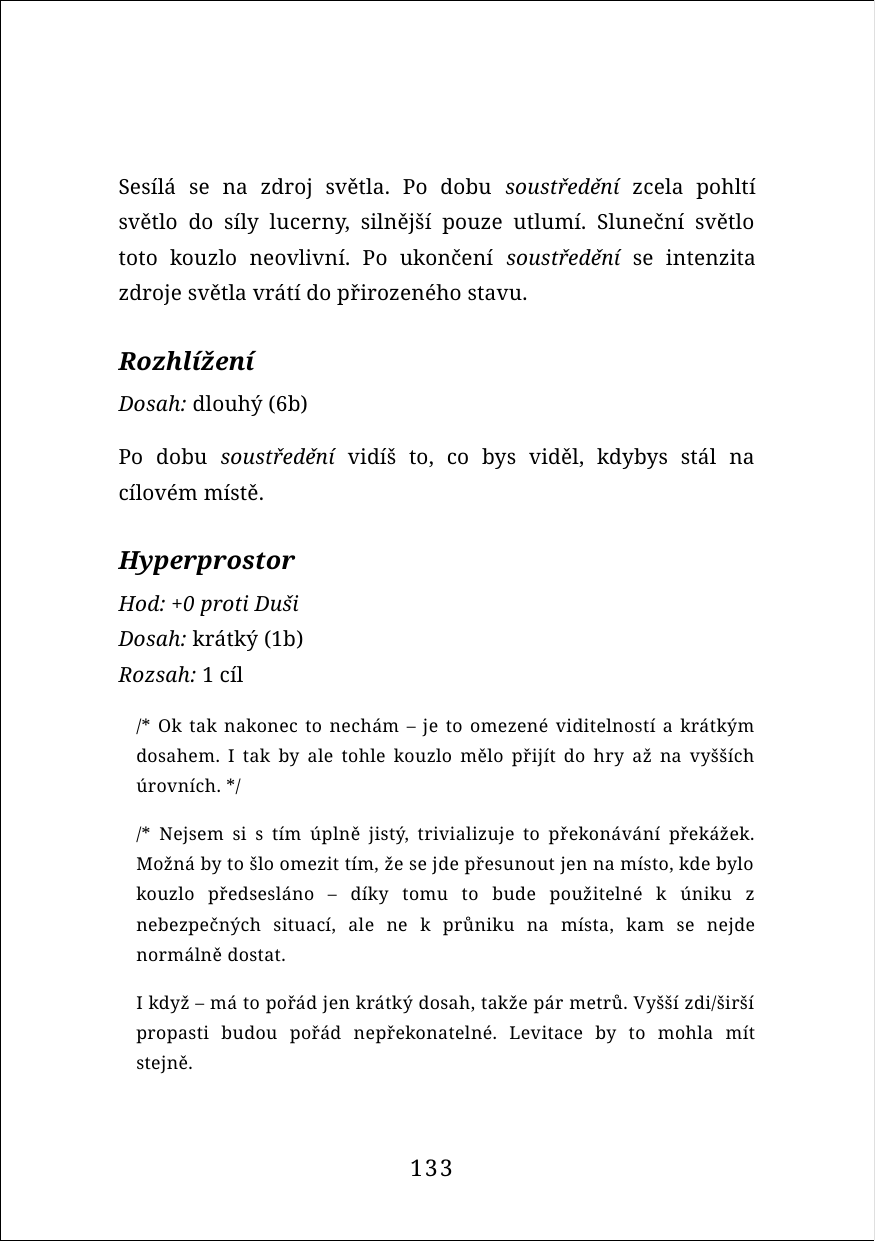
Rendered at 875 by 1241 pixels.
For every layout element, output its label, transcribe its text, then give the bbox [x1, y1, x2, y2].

text /* Ok tak nakonec to nechám – je to omezené viditelností a krátkým dosahem. I tak by ale tohle kouzlo mělo přijít do hry až na vyšších úrovních. */ [136, 713, 756, 798]
text Sesílá se na zdroj světla. Po dobu soustředění zcela pohltí světlo do síly lucerny, silnější pouze utlumí. Sluneční světlo toto kouzlo neovlivní. Po ukončení soustředění se intenzita zdroje světla vrátí do přirozeného stavu. [118, 172, 756, 307]
subtitle Hyperprostor [118, 543, 756, 577]
text Dosah: dlouhý (6b) [118, 389, 756, 418]
text I když – má to pořád jen krátký dosah, takže pár metrů. Vyšší zdi/širší propasti budou pořád nepřekonatelné. Levitace by to mohla mít stejně. [136, 990, 756, 1075]
text Po dobu soustředění vidíš to, co bys viděl, kdybys stál na cílovém místě. [118, 442, 756, 506]
text /* Nejsem si s tím úplně jistý, trivializuje to překonávání překážek. Možná by to šlo omezit tím, že se jde přesunout jen na místo, kde bylo kouzlo předsesláno – díky tomu to bude použitelné k úniku z nebezpečných situací, ale ne k průniku na místa, kam se nejde normálně dostat. [136, 821, 756, 966]
subtitle Rozhlížení [118, 343, 756, 377]
text Hod: +0 proti Duši Dosah: krátký (1b) Rozsah: 1 cíl [118, 589, 756, 688]
